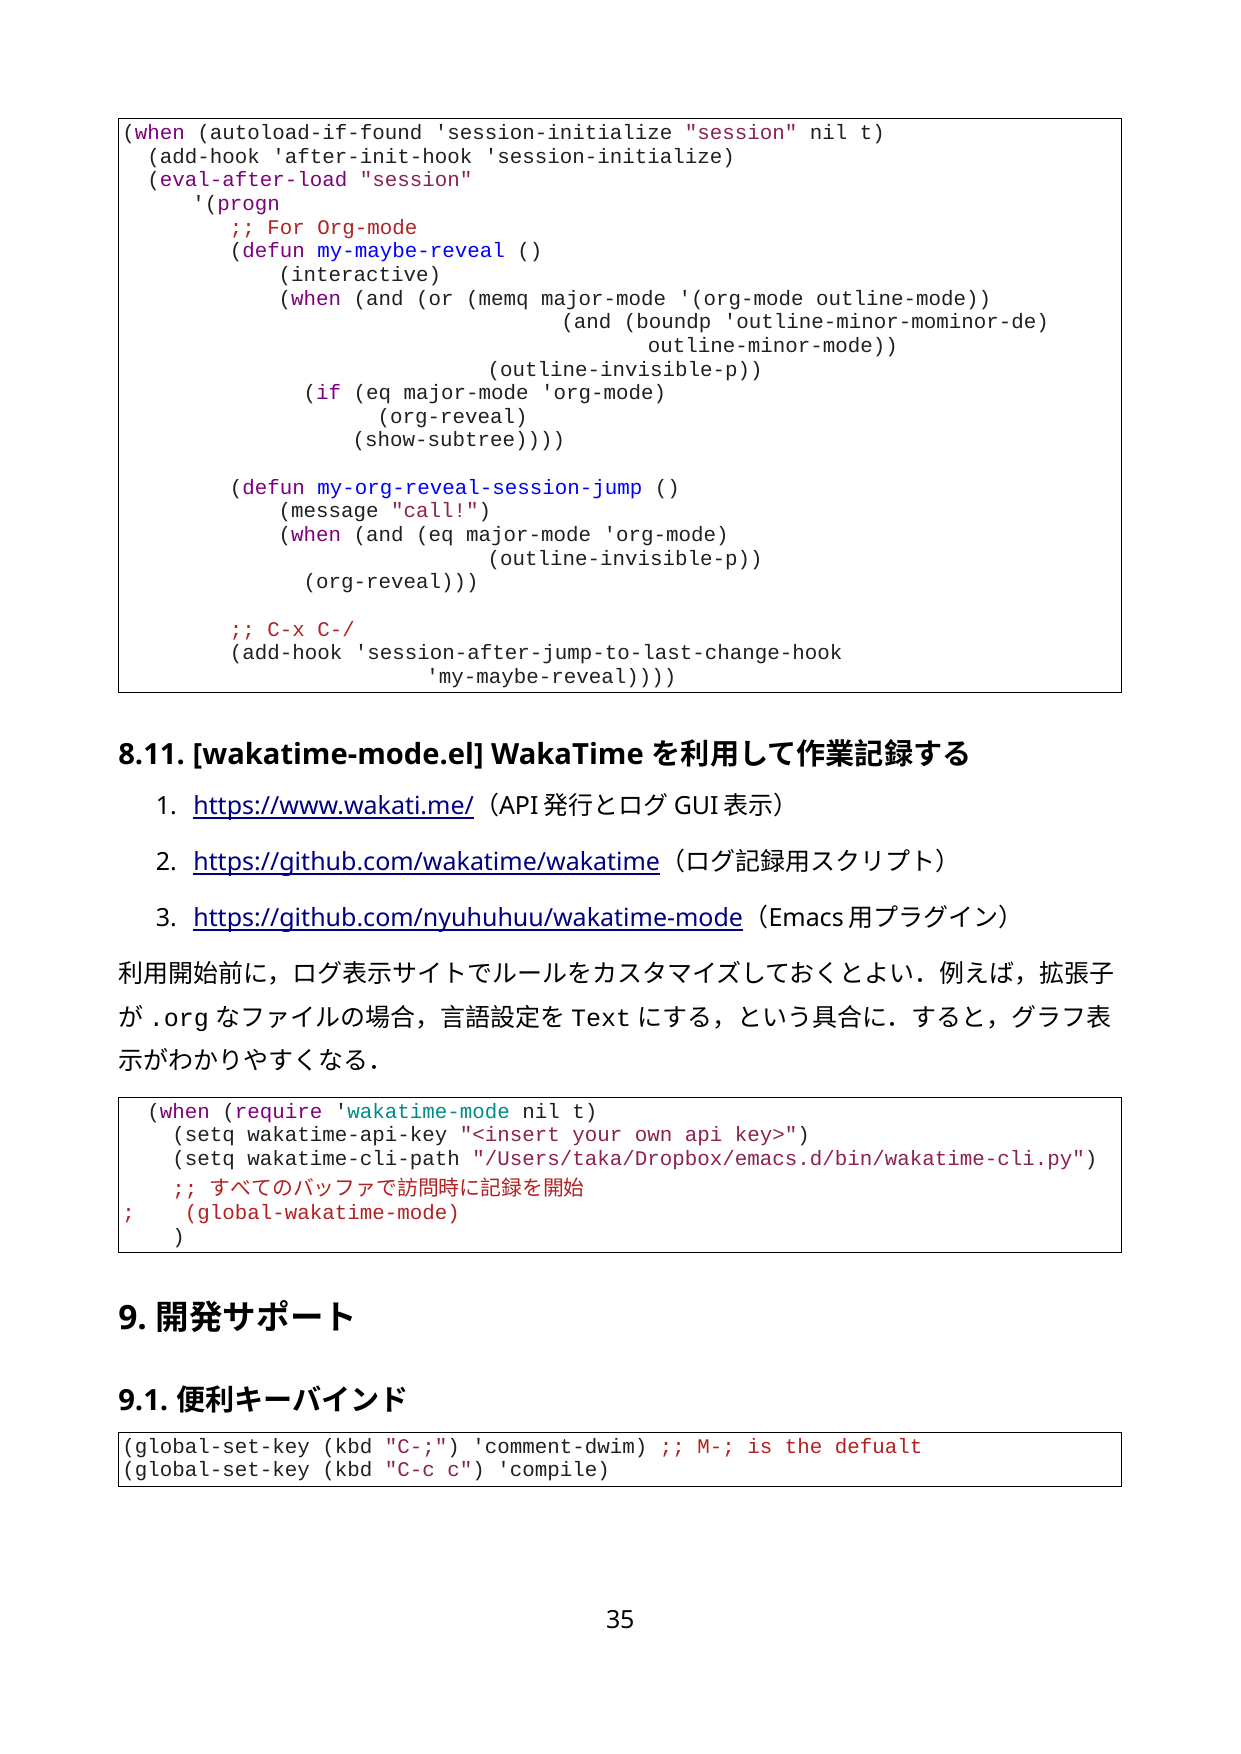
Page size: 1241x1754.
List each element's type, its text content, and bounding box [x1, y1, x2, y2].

text (global-set-key (kbd "C-c c") 'compile) [119, 1456, 1121, 1486]
text ;; For Org-mode [119, 213, 1121, 236]
text (add-hook 'after-init-hook 'session-initialize) [119, 142, 1121, 165]
text 利用開始前に，ログ表示サイトでルールをカスタマイズしておくとよい．例えば，拡張子が .org なファイルの場合，言語設定を Text にする，という具合に．すると，グラフ表示がわかりやすくなる． [118, 954, 1122, 1077]
text ;; C-x C-/ [119, 615, 1121, 638]
text 'my-maybe-reveal)))) [119, 662, 1121, 692]
text (eval-after-load "session" [119, 165, 1121, 189]
text (interactive) [119, 260, 1121, 284]
text (when (require 'wakatime-mode nil t) [119, 1098, 1121, 1120]
text (defun my-maybe-reveal () [119, 236, 1121, 260]
subtitle 開発サポート [118, 1291, 1122, 1339]
text (setq wakatime-api-key "<insert your own api key>") [119, 1120, 1121, 1144]
text (if (eq major-mode 'org-mode) [119, 378, 1121, 402]
list https://github.com/wakatime/wakatime（ログ記録用スクリプト） [156, 842, 1122, 878]
text (global-set-key (kbd "C-;") 'comment-dwim) ;; M-; is the defualt [119, 1433, 1121, 1456]
text (add-hook 'session-after-jump-to-last-change-hook [119, 638, 1121, 662]
text (outline-invisible-p)) [119, 354, 1121, 378]
text (message "call!") [119, 496, 1121, 520]
text (and (boundp 'outline-minor-mominor-de) [119, 307, 1121, 331]
list https://github.com/nyuhuhuu/wakatime-mode（Emacs用プラグイン） [156, 898, 1122, 934]
text (outline-invisible-p)) [119, 544, 1121, 567]
text ; (global-wakatime-mode) [119, 1198, 1121, 1222]
text (when (and (eq major-mode 'org-mode) [119, 520, 1121, 544]
text (org-reveal) [119, 402, 1121, 426]
text (org-reveal))) [119, 567, 1121, 591]
list https://www.wakati.me/（API発行とログGUI表示） [156, 786, 1122, 822]
text (when (autoload-if-found 'session-initialize "session" nil t) [119, 119, 1121, 142]
subtitle 便利キーバインド [118, 1377, 1122, 1419]
text '(progn [119, 189, 1121, 213]
text ;; すべてのバッファで訪問時に記録を開始 [119, 1168, 1121, 1198]
subtitle [wakatime-mode.el] WakaTime を利用して作業記録する [118, 731, 1122, 773]
text (setq wakatime-cli-path "/Users/taka/Dropbox/emacs.d/bin/wakatime-cli.py") [119, 1144, 1121, 1168]
text (defun my-org-reveal-session-jump () [119, 473, 1121, 496]
text (when (and (or (memq major-mode '(org-mode outline-mode)) [119, 284, 1121, 307]
text outline-minor-mode)) [119, 331, 1121, 354]
text (show-subtree)))) [119, 426, 1121, 449]
text ) [119, 1222, 1121, 1252]
